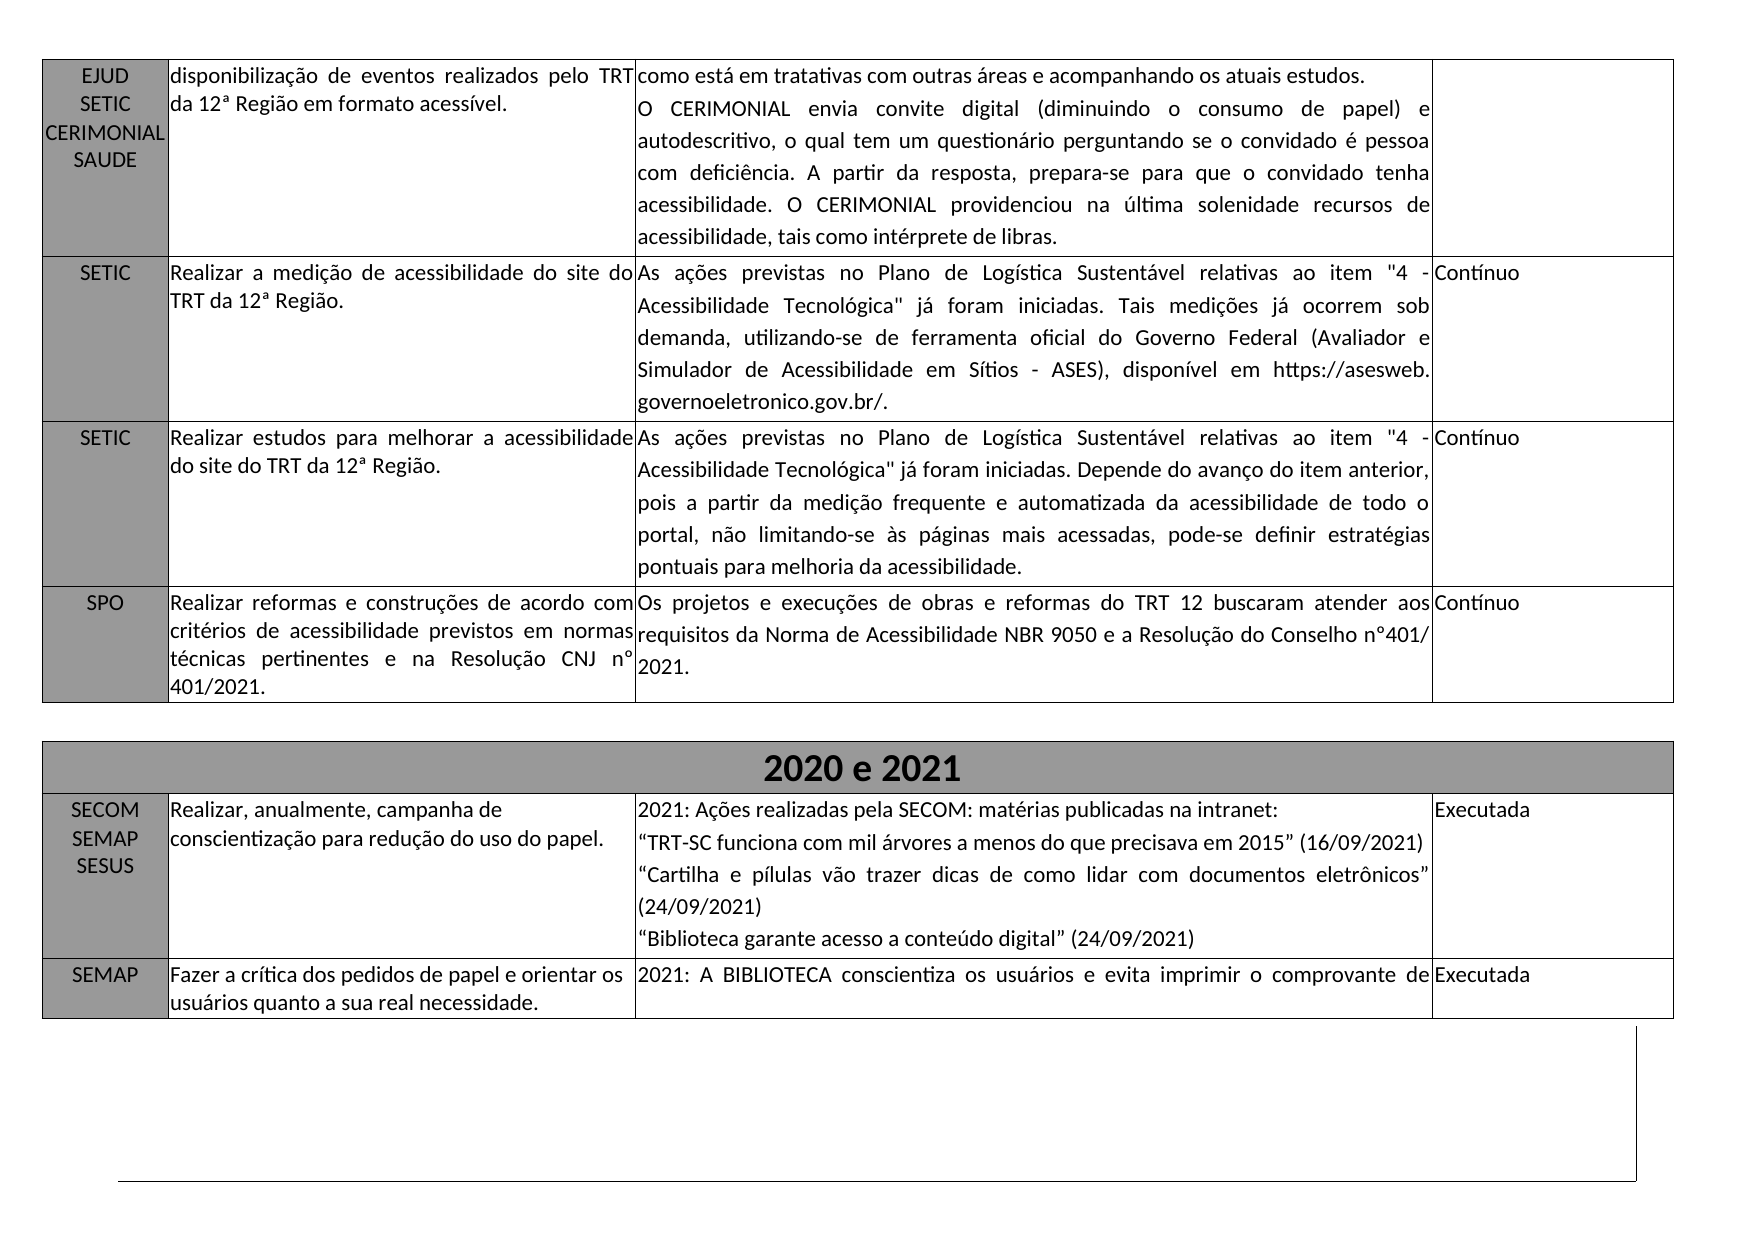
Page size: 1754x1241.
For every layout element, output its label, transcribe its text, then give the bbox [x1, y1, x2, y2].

table_cell SEMAP [43, 959, 168, 1018]
table_cell Fazer a crítica dos pedidos de papel e orientar os usuários quanto a sua real necessidade. [169, 959, 635, 1018]
table_cell As ações previstas no Plano de Logística Sustentável relativas ao item "4 - Acessibilidade Tecnológica" já foram iniciadas. Depende do avanço do item anterior, pois a partir da medição frequente e automatizada da acessibilidade de todo o portal, não limitando-se às páginas mais acessadas, pode-se definir estratégias pontuais para melhoria da acessibilidade. [636, 422, 1432, 586]
table_cell 2021: A BIBLIOTECA conscientiza os usuários e evita imprimir o comprovante de [636, 959, 1432, 1018]
table_cell 2021: Ações realizadas pela SECOM: matérias publicadas na intranet: “TRT-SC funciona com mil árvores a menos do que precisava em 2015” (16/09/2021) “Cartilha e pílulas vão trazer dicas de como lidar com documentos eletrônicos” (24/09/2021) “Biblioteca garante acesso a conteúdo digital” (24/09/2021) [636, 794, 1432, 958]
table_cell Contínuo [1433, 422, 1673, 586]
table_cell Executada [1433, 794, 1673, 958]
table_cell Realizar reformas e construções de acordo com critérios de acessibilidade previstos em normas técnicas pertinentes e na Resolução CNJ nº 401/2021. [169, 587, 635, 702]
table_cell disponibilização de eventos realizados pelo TRT da 12ª Região em formato acessível. [169, 60, 635, 256]
table_cell Executada [1433, 959, 1673, 1018]
table_cell SETIC [43, 257, 168, 421]
table_cell SPO [43, 587, 168, 702]
table_cell EJUD SETIC CERIMONIAL SAUDE [43, 60, 168, 256]
table_cell SETIC [43, 422, 168, 586]
table_cell Realizar estudos para melhorar a acessibilidade do site do TRT da 12ª Região. [169, 422, 635, 586]
table_cell Realizar, anualmente, campanha de conscientização para redução do uso do papel. [169, 794, 635, 958]
table_cell Os projetos e execuções de obras e reformas do TRT 12 buscaram atender aos requisitos da Norma de Acessibilidade NBR 9050 e a Resolução do Conselho nº401/ 2021. [636, 587, 1432, 702]
table_cell Contínuo [1433, 257, 1673, 421]
table_cell Realizar a medição de acessibilidade do site do TRT da 12ª Região. [169, 257, 635, 421]
table_header 2020 e 2021 [43, 742, 1673, 793]
table_cell como está em tratativas com outras áreas e acompanhando os atuais estudos. O CERIMONIAL envia convite digital (diminuindo o consumo de papel) e autodescritivo, o qual tem um questionário perguntando se o convidado é pessoa com deficiência. A partir da resposta, prepara-se para que o convidado tenha acessibilidade. O CERIMONIAL providenciou na última solenidade recursos de acessibilidade, tais como intérprete de libras. [636, 60, 1432, 256]
table_cell SECOM SEMAP SESUS [43, 794, 168, 958]
table_cell As ações previstas no Plano de Logística Sustentável relativas ao item "4 - Acessibilidade Tecnológica" já foram iniciadas. Tais medições já ocorrem sob demanda, utilizando-se de ferramenta oficial do Governo Federal (Avaliador e Simulador de Acessibilidade em Sítios - ASES), disponível em https://asesweb. governoeletronico.gov.br/. [636, 257, 1432, 421]
table_cell Contínuo [1433, 587, 1673, 702]
table_cell [1433, 60, 1673, 256]
